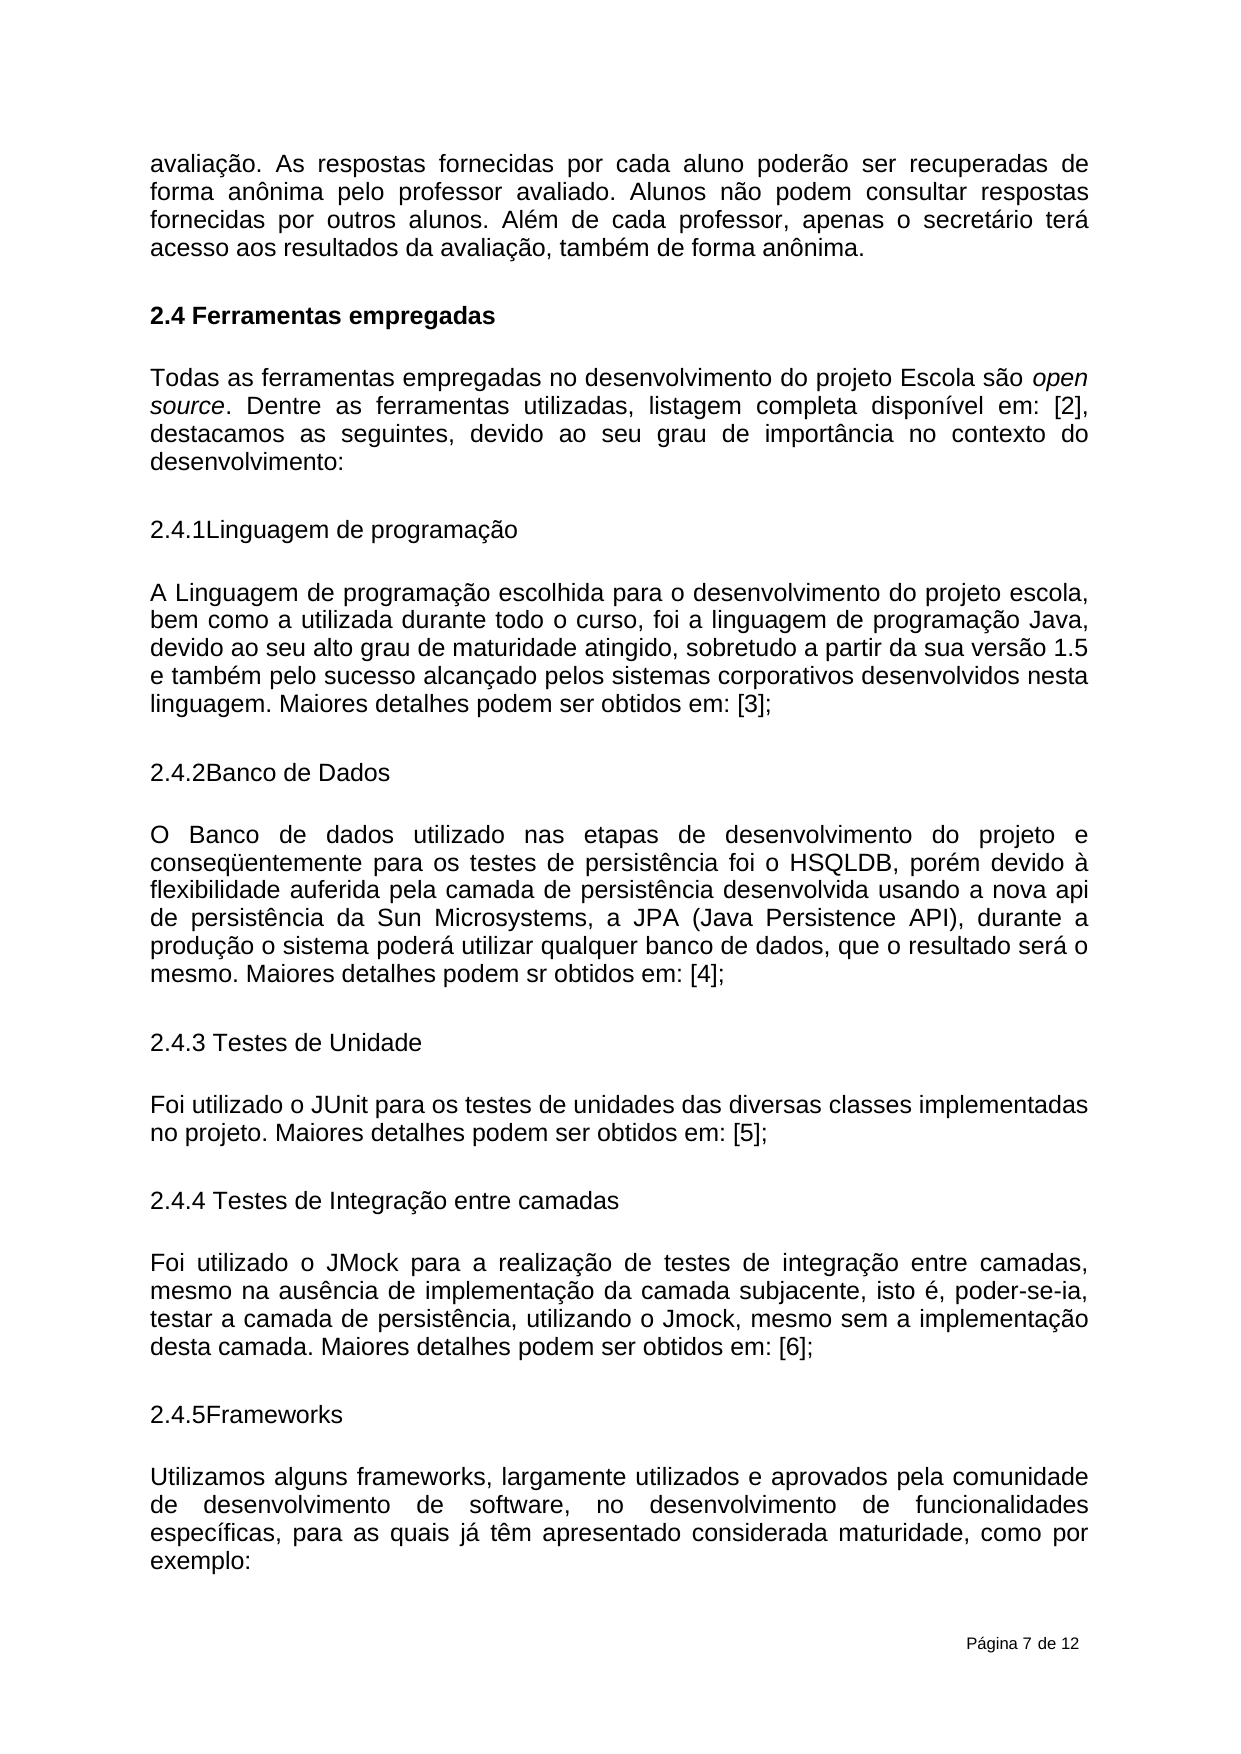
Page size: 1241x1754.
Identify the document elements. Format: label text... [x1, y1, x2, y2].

subtitle Linguagem de programação [150, 516, 1090, 544]
text avaliação. As respostas fornecidas por cada aluno poderão ser recuperadas de forma anônima pelo professor avaliado. Alunos não podem consultar respostas fornecidas por outros alunos. Além de cada professor, apenas o secretário terá acesso aos resultados da avaliação, também de forma anônima. [150, 150, 1090, 262]
text Foi utilizado o JUnit para os testes de unidades das diversas classes implementadas no projeto. Maiores detalhes podem ser obtidos em: [5]; [150, 1090, 1090, 1146]
subtitle Banco de Dados [150, 758, 1090, 786]
subtitle Ferramentas empregadas [150, 302, 1090, 330]
subtitle Testes de Unidade [150, 1028, 1090, 1056]
text A Linguagem de programação escolhida para o desenvolvimento do projeto escola, bem como a utilizada durante todo o curso, foi a linguagem de programação Java, devido ao seu alto grau de maturidade atingido, sobretudo a partir da sua versão 1.5 e também pelo sucesso alcançado pelos sistemas corporativos desenvolvidos nesta linguagem. Maiores detalhes podem ser obtidos em: [3]; [150, 578, 1090, 718]
text Todas as ferramentas empregadas no desenvolvimento do projeto Escola são open source. Dentre as ferramentas utilizadas, listagem completa disponível em: [2], destacamos as seguintes, devido ao seu grau de importância no contexto do desenvolvimento: [150, 364, 1090, 476]
text Utilizamos alguns frameworks, largamente utilizados e aprovados pela comunidade de desenvolvimento de software, no desenvolvimento de funcionalidades específicas, para as quais já têm apresentado considerada maturidade, como por exemplo: [150, 1463, 1090, 1574]
text Foi utilizado o JMock para a realização de testes de integração entre camadas, mesmo na ausência de implementação da camada subjacente, isto é, poder-se-ia, testar a camada de persistência, utilizando o Jmock, mesmo sem a implementação desta camada. Maiores detalhes podem ser obtidos em: [6]; [150, 1249, 1090, 1360]
text O Banco de dados utilizado nas etapas de desenvolvimento do projeto e conseqüentemente para os testes de persistência foi o HSQLDB, porém devido à flexibilidade auferida pela camada de persistência desenvolvida usando a nova api de persistência da Sun Microsystems, a JPA (Java Persistence API), durante a produção o sistema poderá utilizar qualquer banco de dados, que o resultado será o mesmo. Maiores detalhes podem sr obtidos em: [4]; [150, 820, 1090, 988]
subtitle Testes de Integração entre camadas [150, 1187, 1090, 1214]
subtitle Frameworks [150, 1401, 1090, 1429]
